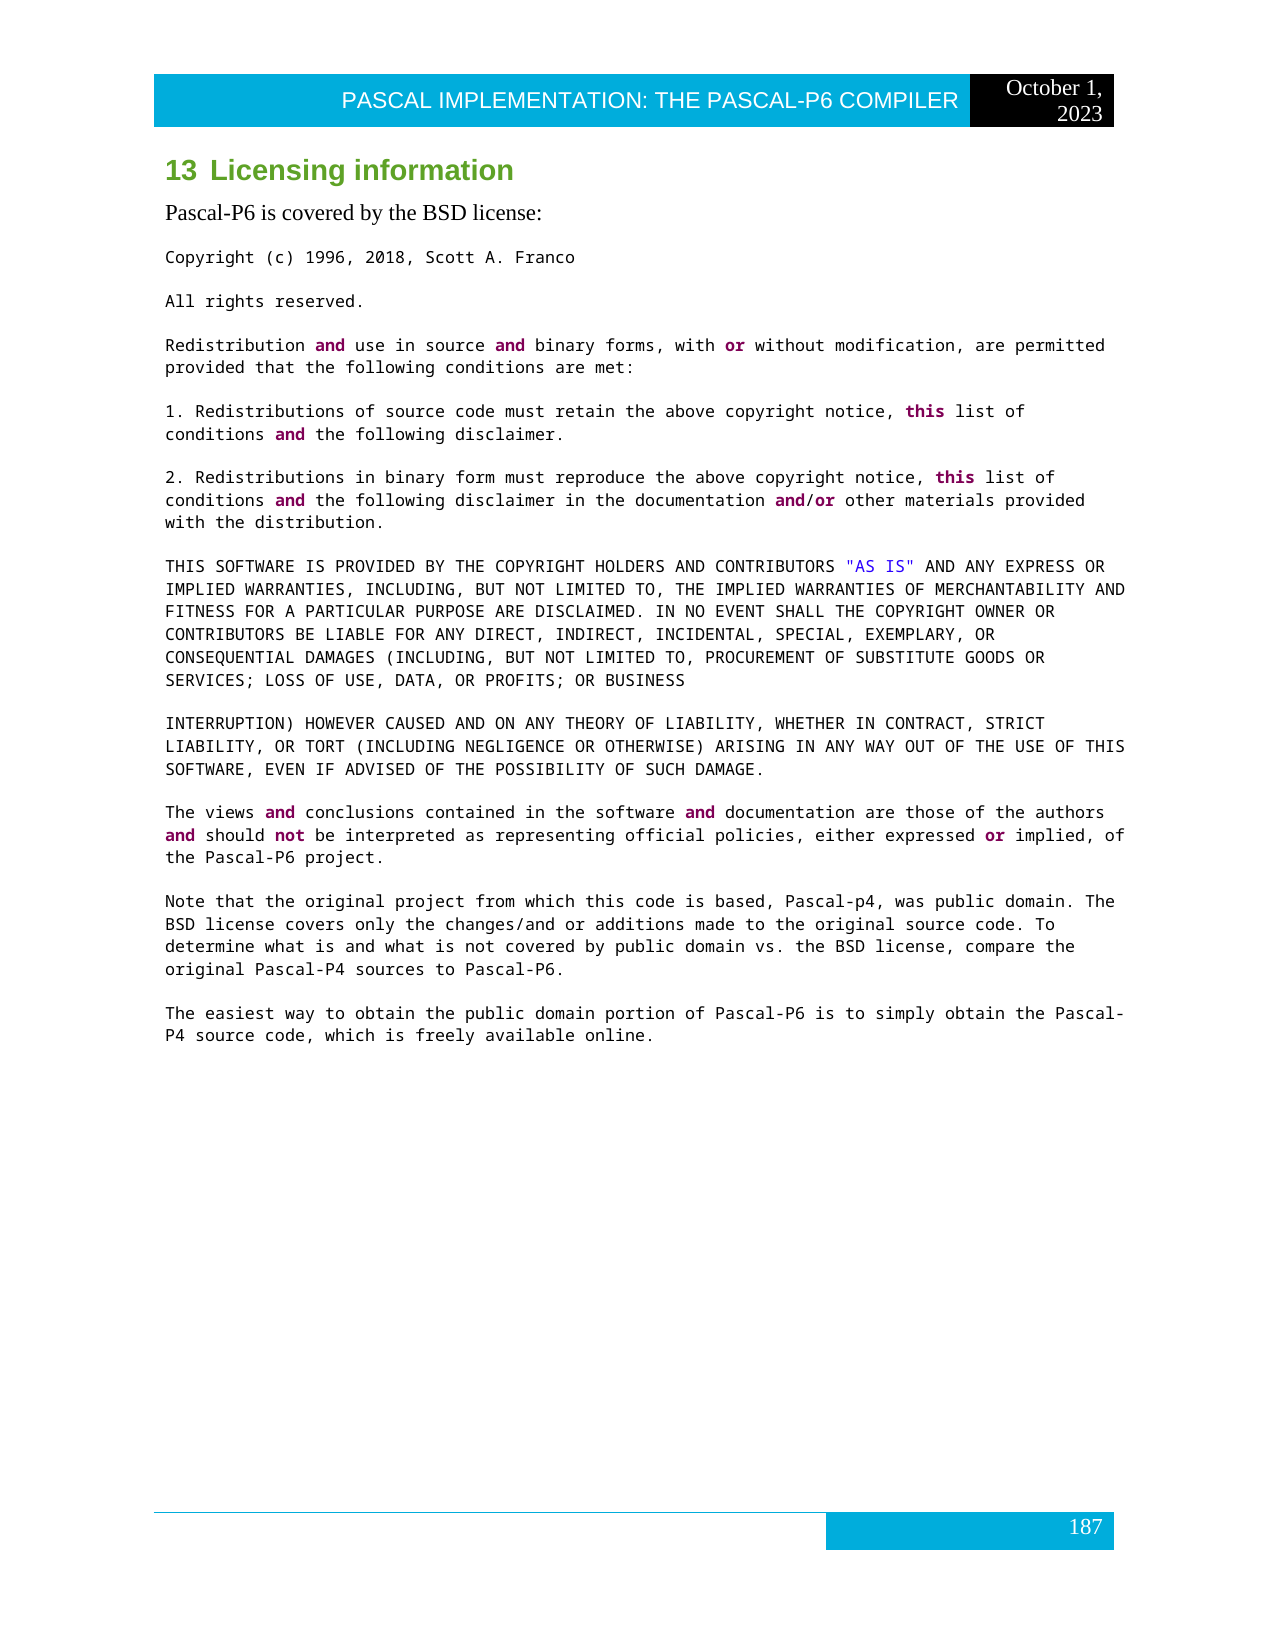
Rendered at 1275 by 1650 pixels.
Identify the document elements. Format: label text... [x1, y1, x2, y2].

text Pascal-P6 is covered by the BSD license: [165, 199, 1125, 225]
text Note that the original project from which this code is based, Pascal-p4, was public domain. The BSD license covers only the changes/and or additions made to the original source code. To determine what is and what is not covered by public domain vs. the BSD license, compare the original Pascal-P4 sources to Pascal-P6. [165, 890, 1125, 981]
text INTERRUPTION) HOWEVER CAUSED AND ON ANY THEORY OF LIABILITY, WHETHER IN CONTRACT, STRICT LIABILITY, OR TORT (INCLUDING NEGLIGENCE OR OTHERWISE) ARISING IN ANY WAY OUT OF THE USE OF THIS SOFTWARE, EVEN IF ADVISED OF THE POSSIBILITY OF SUCH DAMAGE. [165, 712, 1125, 780]
text The views and conclusions contained in the software and documentation are those of the authors and should not be interpreted as representing official policies, either expressed or implied, of the Pascal-P6 project. [165, 801, 1125, 869]
text Redistribution and use in source and binary forms, with or without modification, are permitted provided that the following conditions are met: [165, 333, 1125, 379]
subtitle Licensing information [165, 153, 1125, 186]
text All rights reserved. [165, 290, 1125, 312]
text Copyright (c) 1996, 2018, Scott A. Franco [165, 246, 1125, 269]
text THIS SOFTWARE IS PROVIDED BY THE COPYRIGHT HOLDERS AND CONTRIBUTORS "AS IS" AND ANY EXPRESS OR IMPLIED WARRANTIES, INCLUDING, BUT NOT LIMITED TO, THE IMPLIED WARRANTIES OF MERCHANTABILITY AND FITNESS FOR A PARTICULAR PURPOSE ARE DISCLAIMED. IN NO EVENT SHALL THE COPYRIGHT OWNER OR CONTRIBUTORS BE LIABLE FOR ANY DIRECT, INDIRECT, INCIDENTAL, SPECIAL, EXEMPLARY, OR CONSEQUENTIAL DAMAGES (INCLUDING, BUT NOT LIMITED TO, PROCUREMENT OF SUBSTITUTE GOODS OR SERVICES; LOSS OF USE, DATA, OR PROFITS; OR BUSINESS [165, 555, 1125, 691]
text The easiest way to obtain the public domain portion of Pascal-P6 is to simply obtain the Pascal-P4 source code, which is freely available online. [165, 1001, 1125, 1047]
text 2. Redistributions in binary form must reproduce the above copyright notice, this list of conditions and the following disclaimer in the documentation and/or other materials provided with the distribution. [165, 466, 1125, 534]
text 1. Redistributions of source code must retain the above copyright notice, this list of conditions and the following disclaimer. [165, 399, 1125, 445]
